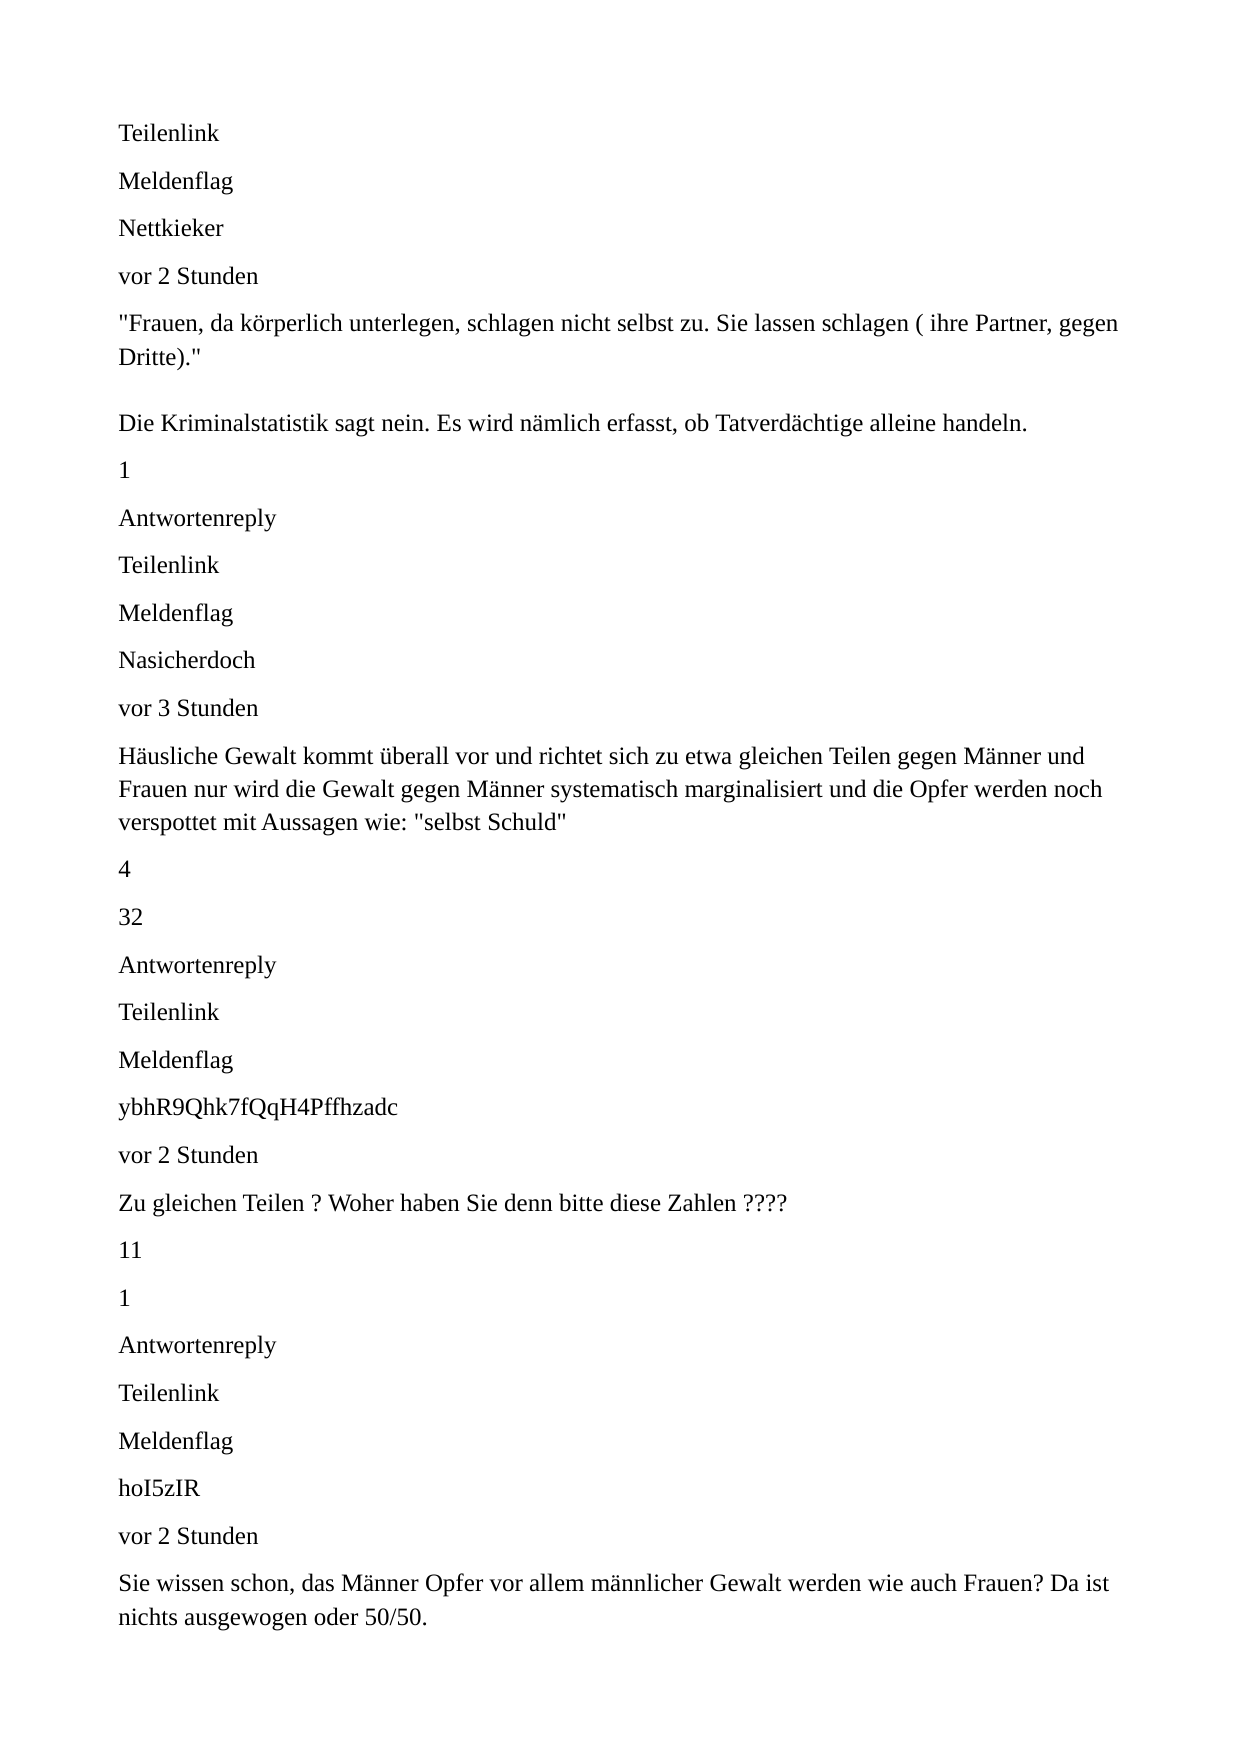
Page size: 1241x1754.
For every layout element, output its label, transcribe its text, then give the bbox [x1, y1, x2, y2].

text Meldenflag [118, 598, 1122, 627]
text hoI5zIR [118, 1473, 1122, 1502]
text vor 2 Stunden [118, 1521, 1122, 1550]
text Meldenflag [118, 1426, 1122, 1454]
text 4 [118, 854, 1122, 883]
text Nettkieker [118, 213, 1122, 242]
text Meldenflag [118, 166, 1122, 194]
text Antwortenreply [118, 503, 1122, 532]
text Teilenlink [118, 997, 1122, 1026]
text Teilenlink [118, 118, 1122, 147]
text Meldenflag [118, 1045, 1122, 1074]
text 1 [118, 1283, 1122, 1312]
text Sie wissen schon, das Männer Opfer vor allem männlicher Gewalt werden wie auch Frauen? Da ist nichts ausgewogen oder 50/50. [118, 1568, 1122, 1630]
text ybhR9Qhk7fQqH4Pffhzadc [118, 1092, 1122, 1121]
text Teilenlink [118, 550, 1122, 579]
text 32 [118, 902, 1122, 931]
text "Frauen, da körperlich unterlegen, schlagen nicht selbst zu. Sie lassen schlagen ( ihre Partner, gegen Dritte)." Die Kriminalstatistik sagt nein. Es wird nämlich erfasst, ob Tatverdächtige alleine handeln. [118, 308, 1122, 436]
text Zu gleichen Teilen ? Woher haben Sie denn bitte diese Zahlen ???? [118, 1188, 1122, 1216]
text Häusliche Gewalt kommt überall vor und richtet sich zu etwa gleichen Teilen gegen Männer und Frauen nur wird die Gewalt gegen Männer systematisch marginalisiert und die Opfer werden noch verspottet mit Aussagen wie: "selbst Schuld" [118, 741, 1122, 836]
text 1 [118, 455, 1122, 484]
text vor 3 Stunden [118, 693, 1122, 722]
text Nasicherdoch [118, 646, 1122, 674]
text Teilenlink [118, 1378, 1122, 1407]
text 11 [118, 1235, 1122, 1264]
text vor 2 Stunden [118, 1140, 1122, 1169]
text Antwortenreply [118, 1331, 1122, 1359]
text vor 2 Stunden [118, 261, 1122, 290]
text Antwortenreply [118, 950, 1122, 978]
